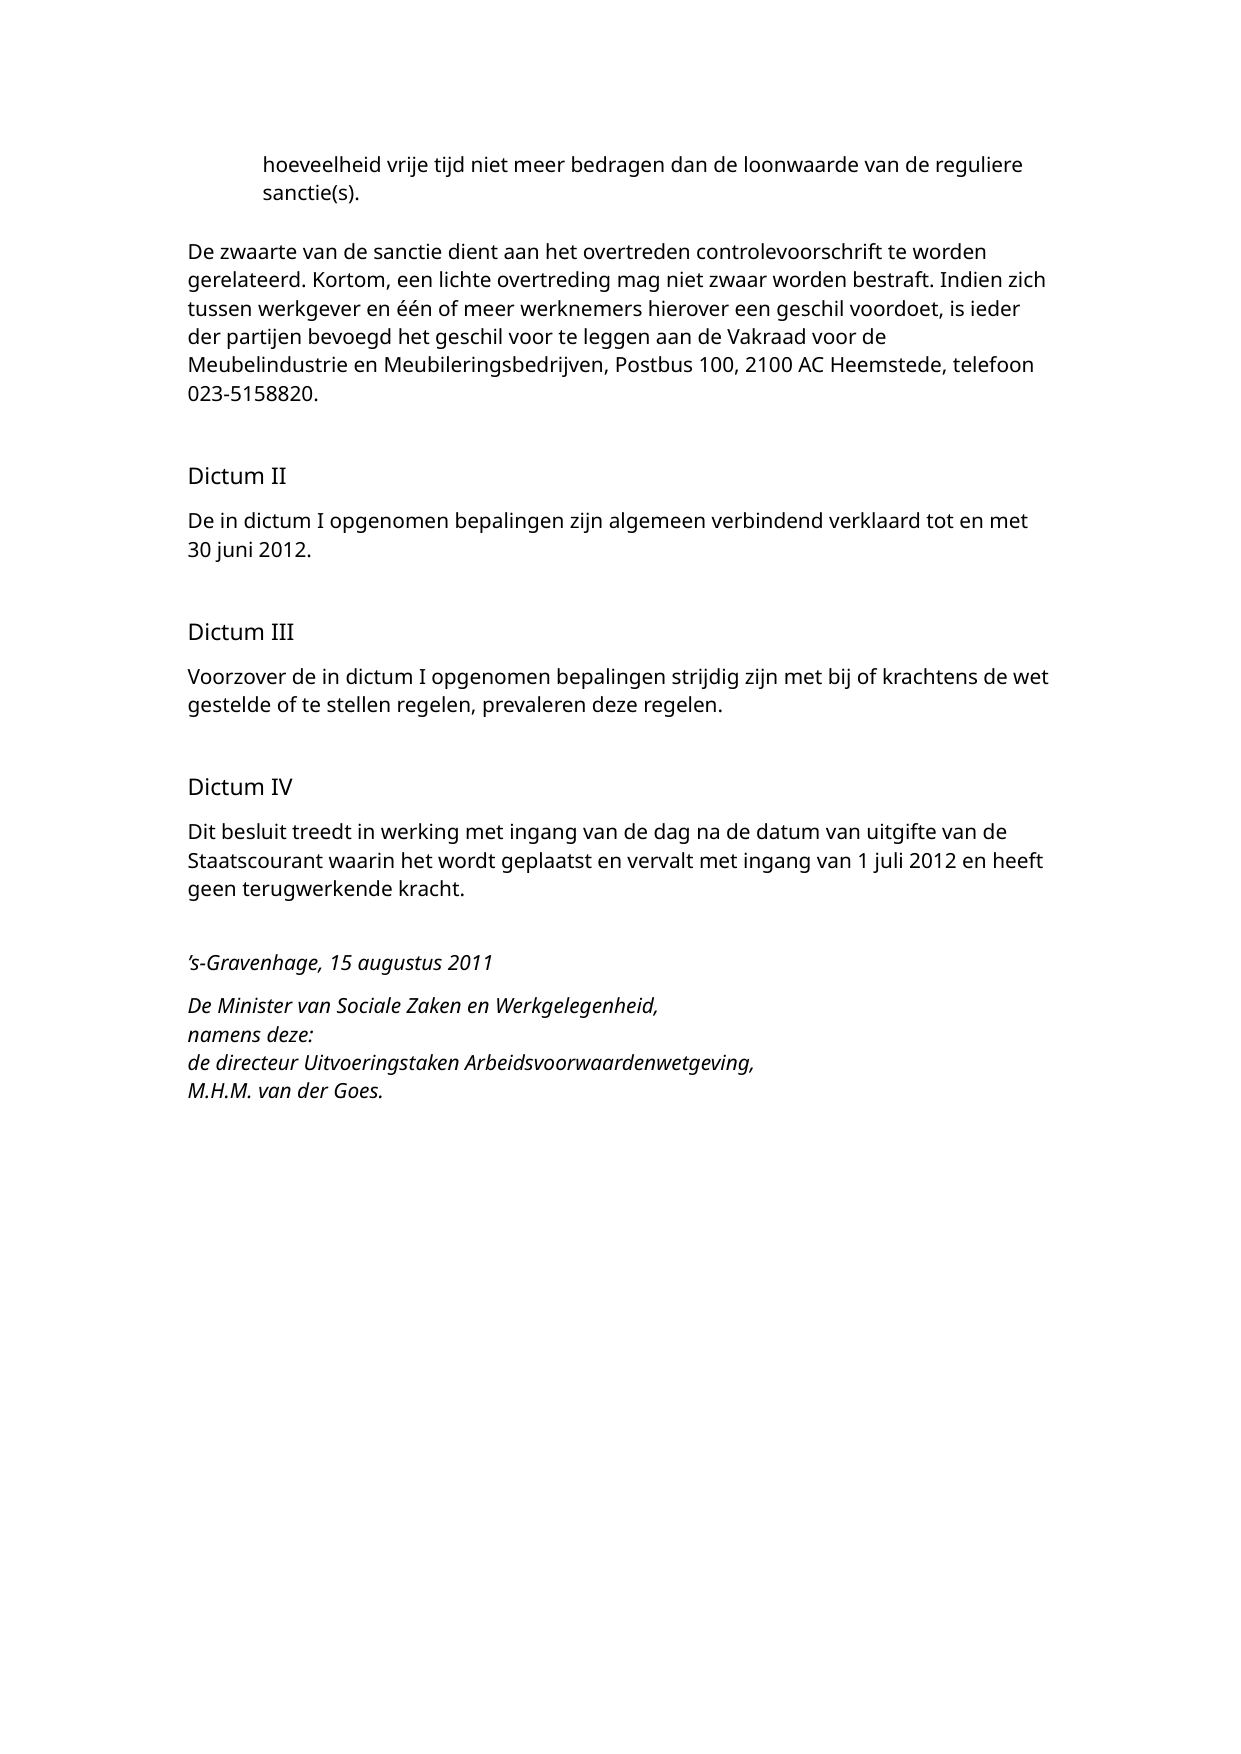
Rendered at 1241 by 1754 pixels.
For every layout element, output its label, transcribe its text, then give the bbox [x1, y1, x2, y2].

text Dit besluit treedt in werking met ingang van de dag na de datum van uitgifte van de Staatscourant waarin het wordt geplaatst en vervalt met ingang van 1 juli 2012 en heeft geen terugwerkende kracht. [187, 817, 1053, 903]
subtitle Dictum II [187, 460, 1053, 491]
text De Minister van Sociale Zaken en Werkgelegenheid, [187, 991, 1053, 1020]
subtitle Dictum III [187, 616, 1053, 647]
text De zwaarte van de sanctie dient aan het overtreden controlevoorschrift te worden gerelateerd. Kortom, een lichte overtreding mag niet zwaar worden bestraft. Indien zich tussen werkgever en één of meer werknemers hierover een geschil voordoet, is ieder der partijen bevoegd het geschil voor te leggen aan de Vakraad voor de Meubelindustrie en Meubileringsbedrijven, Postbus 100, 2100 AC Heemstede, telefoon 023-5158820. [187, 237, 1053, 407]
list hoeveelheid vrije tijd niet meer bedragen dan de loonwaarde van de reguliere sanctie(s). [187, 150, 1053, 207]
text M.H.M. van der Goes. [187, 1077, 1053, 1105]
subtitle Dictum IV [187, 771, 1053, 802]
text ’s-Gravenhage, 15 augustus 2011 [187, 948, 1053, 976]
text Voorzover de in dictum I opgenomen bepalingen strijdig zijn met bij of krachtens de wet gestelde of te stellen regelen, prevaleren deze regelen. [187, 662, 1053, 719]
text de directeur Uitvoeringstaken Arbeidsvoorwaardenwetgeving, [187, 1048, 1053, 1077]
text namens deze: [187, 1020, 1053, 1048]
text De in dictum I opgenomen bepalingen zijn algemeen verbindend verklaard tot en met 30 juni 2012. [187, 506, 1053, 563]
